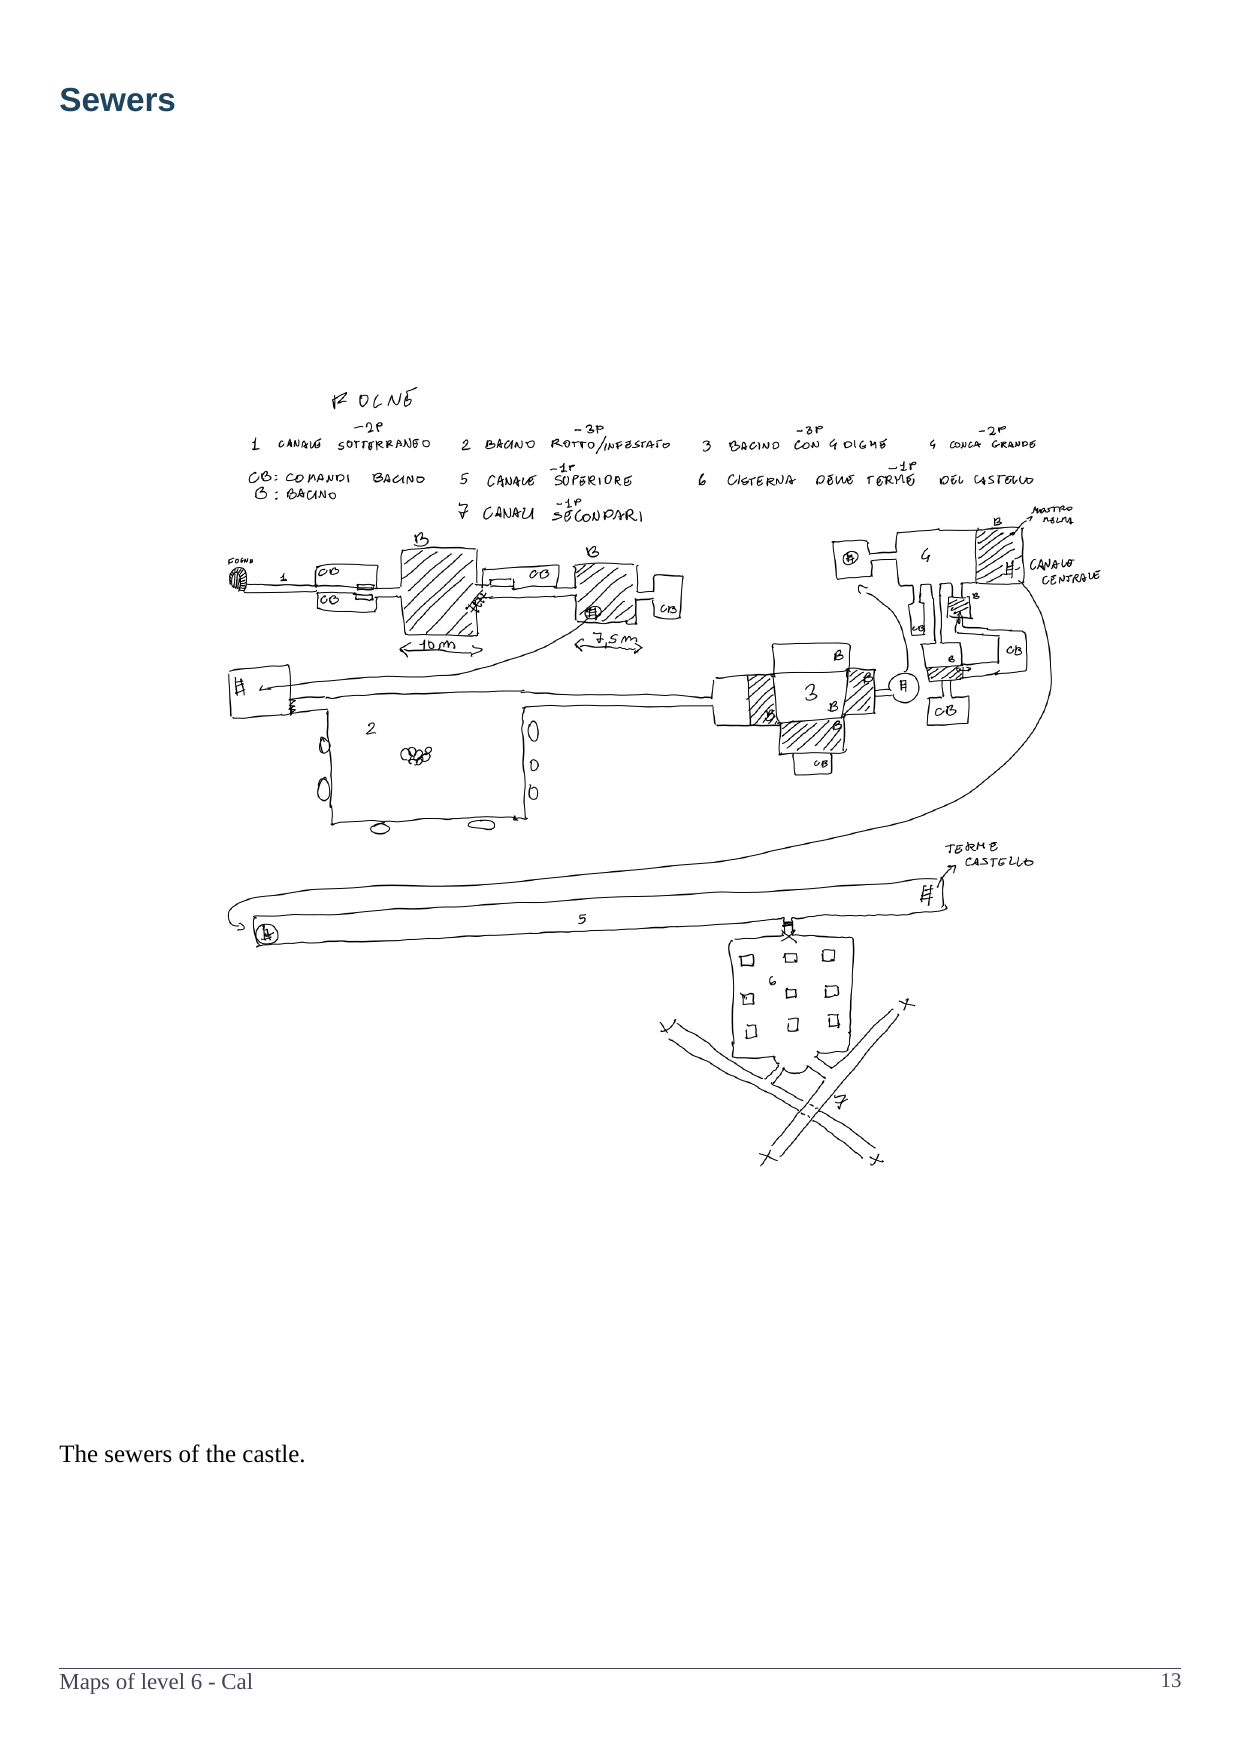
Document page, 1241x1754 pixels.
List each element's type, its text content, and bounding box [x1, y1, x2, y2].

picture [125, 130, 1116, 1439]
subtitle Sewers [59, 80, 1181, 118]
text The sewers of the castle. [59, 1439, 1181, 1467]
